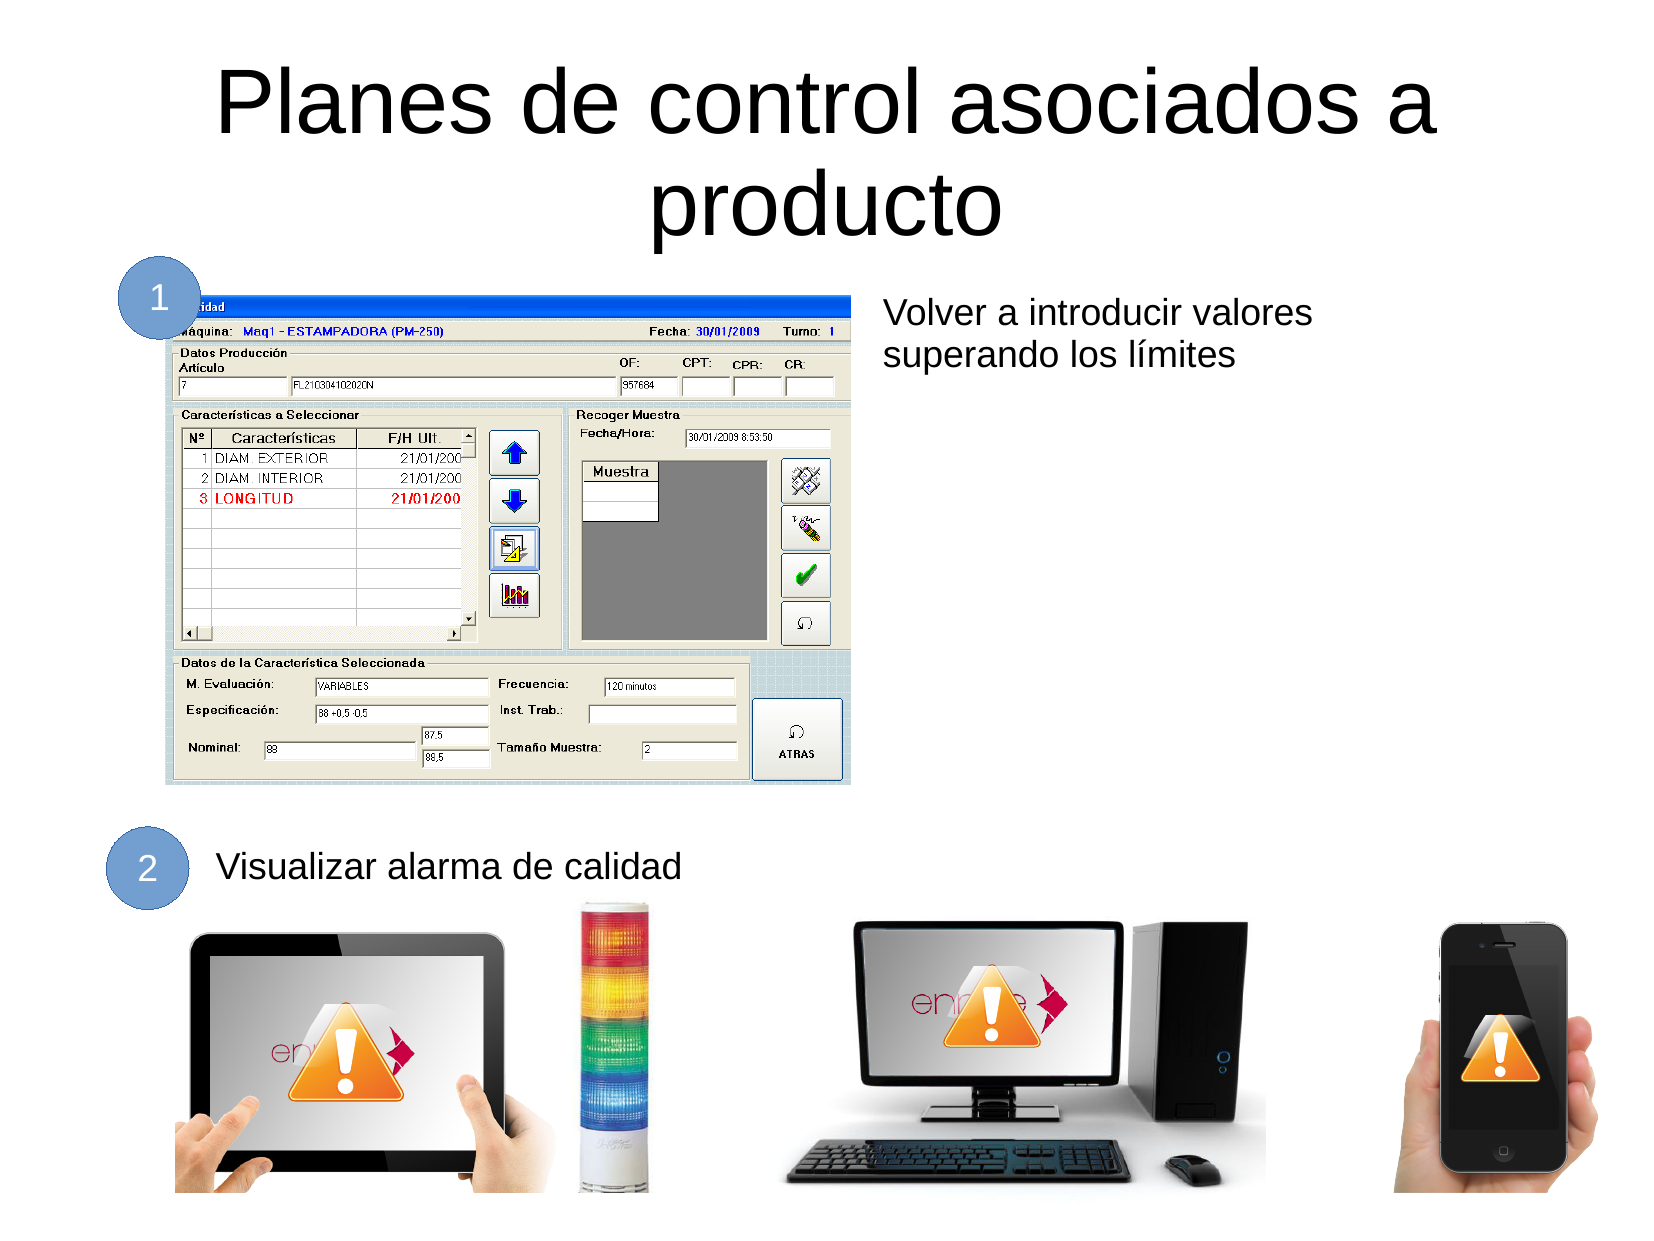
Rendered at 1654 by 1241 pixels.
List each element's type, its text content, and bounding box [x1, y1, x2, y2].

picture [773, 903, 1266, 1211]
text_box 2 [106, 826, 190, 910]
picture [165, 295, 851, 785]
text_box Volver a introducir valores superando los límites [868, 284, 1424, 384]
picture [572, 904, 656, 1193]
title Planes de control asociados a producto [82, 49, 1571, 257]
text_box 1 [118, 256, 201, 340]
picture [1388, 921, 1601, 1193]
text_box Visualizar alarma de calidad [200, 838, 875, 904]
picture [175, 932, 556, 1193]
